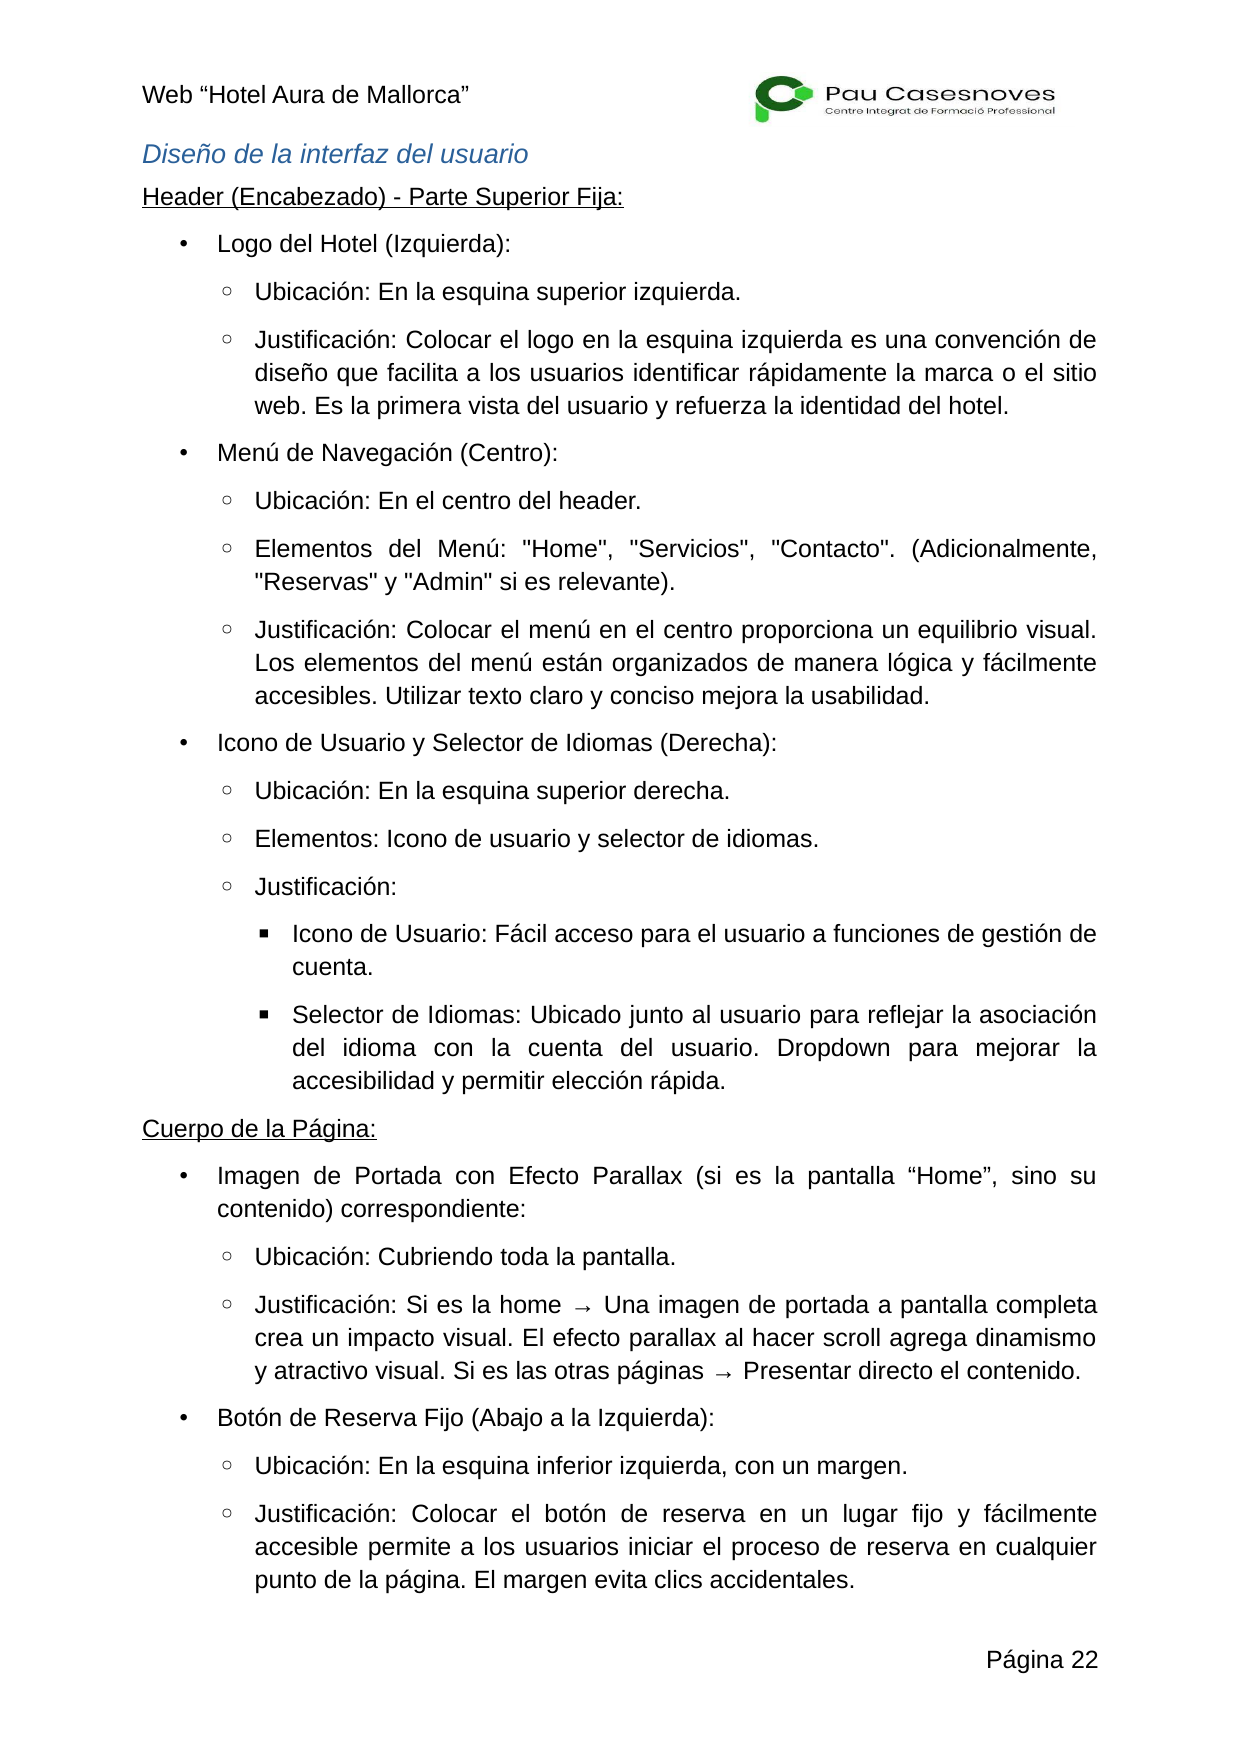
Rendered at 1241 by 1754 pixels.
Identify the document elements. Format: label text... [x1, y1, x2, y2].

list Ubicación: En la esquina superior derecha. [217, 776, 1098, 805]
list Logo del Hotel (Izquierda): [179, 229, 1098, 258]
list Imagen de Portada con Efecto Parallax (si es la pantalla “Home”, sino su contenido) correspondiente: [179, 1161, 1098, 1223]
list Elementos del Menú: "Home", "Servicios", "Contacto". (Adicionalmente, "Reservas" y "Admin" si es relevante). [217, 534, 1098, 596]
list Menú de Navegación (Centro): [179, 438, 1098, 467]
list Ubicación: En la esquina inferior izquierda, con un margen. [217, 1451, 1098, 1480]
list Justificación: Si es la home → Una imagen de portada a pantalla completa crea un impacto visual. El efecto parallax al hacer scroll agrega dinamismo y atractivo visual. Si es las otras páginas → Presentar directo el contenido. [217, 1290, 1098, 1384]
list Justificación: Colocar el botón de reserva en un lugar fijo y fácilmente accesible permite a los usuarios iniciar el proceso de reserva en cualquier punto de la página. El margen evita clics accidentales. [217, 1499, 1098, 1594]
list Ubicación: En la esquina superior izquierda. [217, 277, 1098, 306]
list Justificación: Colocar el menú en el centro proporciona un equilibrio visual. Los elementos del menú están organizados de manera lógica y fácilmente accesibles. Utilizar texto claro y conciso mejora la usabilidad. [217, 614, 1098, 709]
list Ubicación: Cubriendo toda la pantalla. [217, 1242, 1098, 1271]
list Justificación: Colocar el logo en la esquina izquierda es una convención de diseño que facilita a los usuarios identificar rápidamente la marca o el sitio web. Es la primera vista del usuario y refuerza la identidad del hotel. [217, 325, 1098, 419]
list Justificación: [217, 871, 1098, 900]
list Icono de Usuario: Fácil acceso para el usuario a funciones de gestión de cuenta. [254, 919, 1098, 981]
text Cuerpo de la Página: [142, 1114, 1098, 1142]
list Botón de Reserva Fijo (Abajo a la Izquierda): [179, 1403, 1098, 1432]
text Header (Encabezado) - Parte Superior Fija: [142, 182, 1098, 210]
list Ubicación: En el centro del header. [217, 486, 1098, 515]
list Elementos: Icono de usuario y selector de idiomas. [217, 824, 1098, 853]
picture [748, 72, 1075, 127]
subtitle Diseño de la interfaz del usuario [142, 138, 1098, 169]
list Selector de Idiomas: Ubicado junto al usuario para reflejar la asociación del idioma con la cuenta del usuario. Dropdown para mejorar la accesibilidad y permitir elección rápida. [254, 1000, 1098, 1095]
list Icono de Usuario y Selector de Idiomas (Derecha): [179, 728, 1098, 757]
